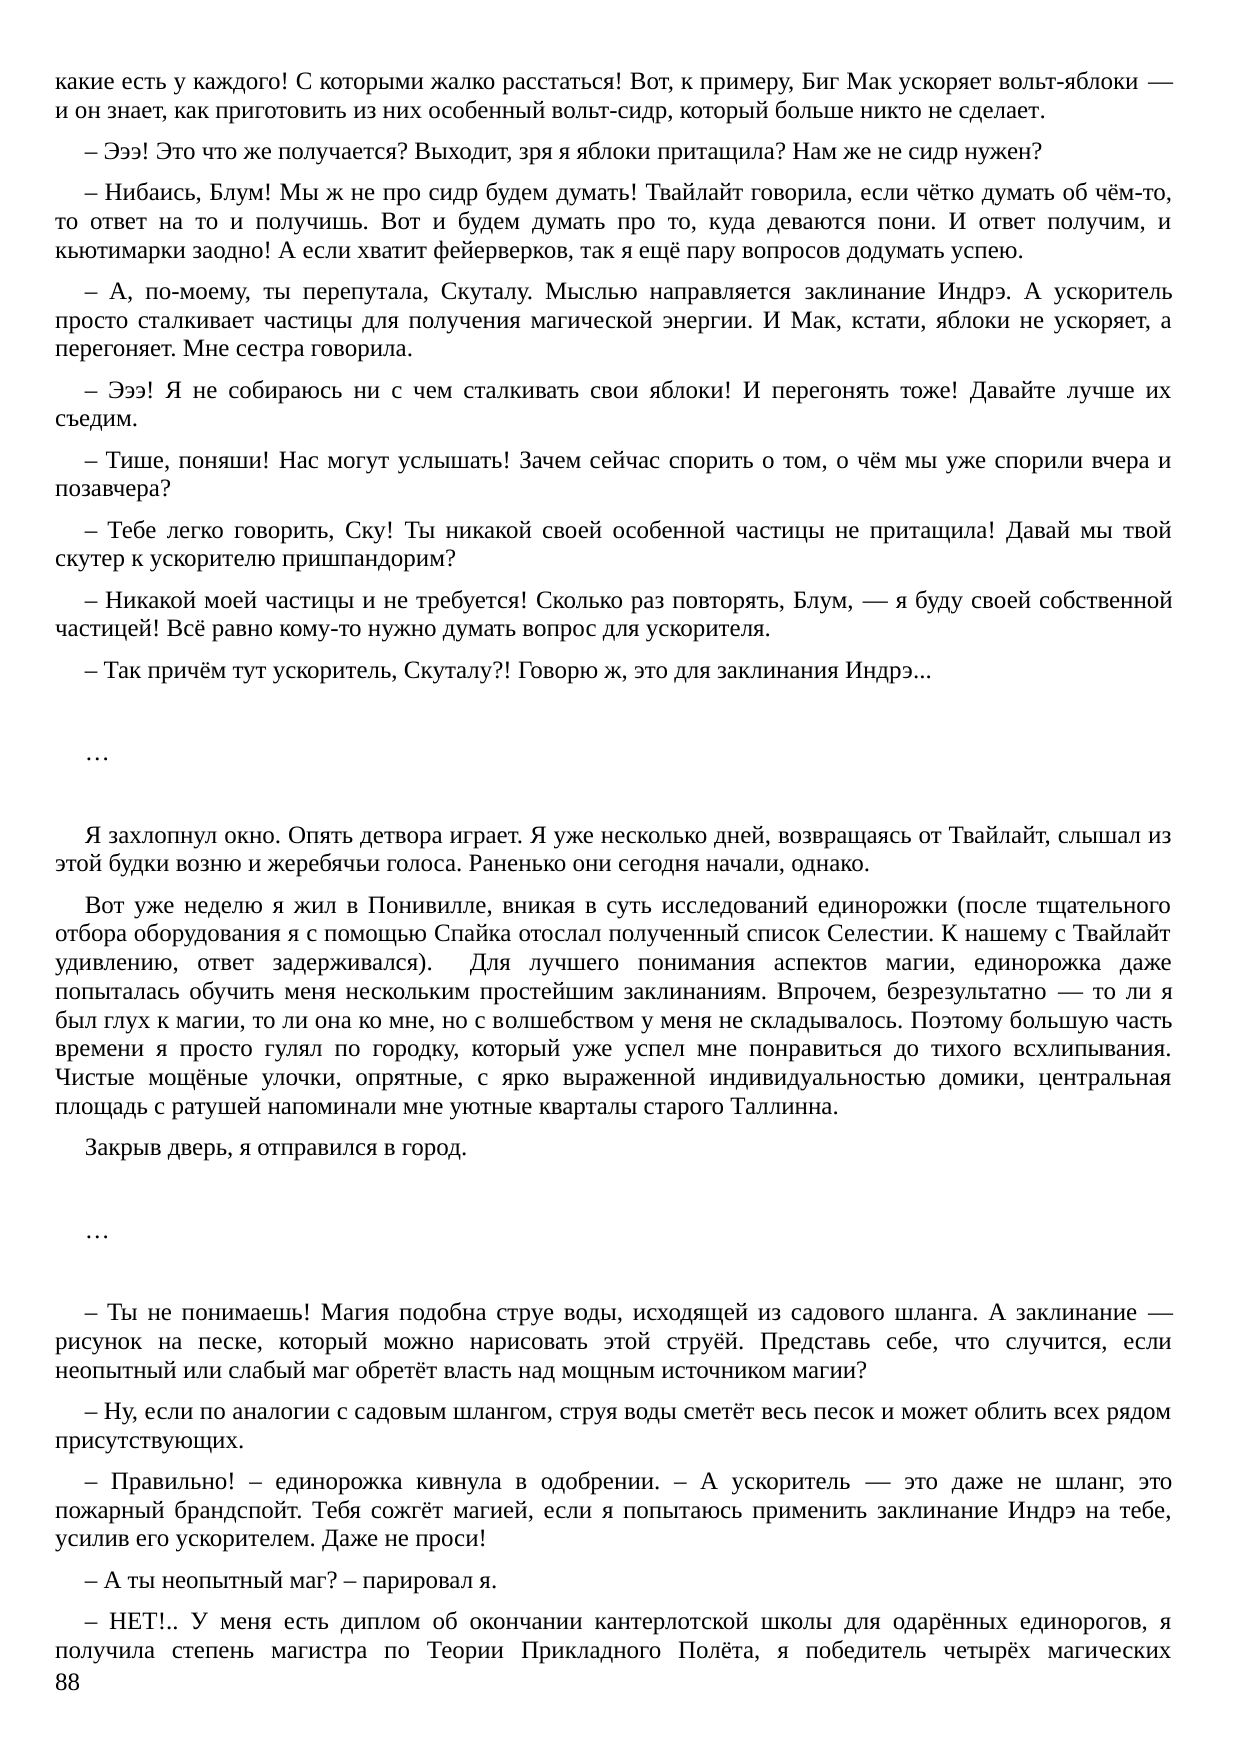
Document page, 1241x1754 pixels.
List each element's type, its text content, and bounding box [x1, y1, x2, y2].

text – Так причём тут ускоритель, Скуталу?! Говорю ж, это для заклинания Индрэ... [55, 655, 1173, 683]
text – Ты не понимаешь! Магия подобна струе воды, исходящей из садового шланга. А заклинание — рисунок на песке, который можно нарисовать этой струёй. Представь себе, что случится, если неопытный или слабый маг обретёт власть над мощным источником магии? [55, 1297, 1173, 1383]
text – А, по-моему, ты перепутала, Скуталу. Мыслью направляется заклинание Индрэ. А ускоритель просто сталкивает частицы для получения магической энергии. И Мак, кстати, яблоки не ускоряет, а перегоняет. Мне сестра говорила. [55, 276, 1173, 362]
text какие есть у каждого! С которыми жалко расстаться! Вот, к примеру, Биг Мак ускоряет вольт-яблоки — и он знает, как приготовить из них особенный вольт-сидр, который больше никто не сделает. [55, 66, 1173, 123]
text – Тише, поняши! Нас могут услышать! Зачем сейчас спорить о том, о чём мы уже спорили вчера и позавчера? [55, 445, 1173, 502]
text Вот уже неделю я жил в Понивилле, вникая в суть исследований единорожки (после тщательного отбора оборудования я с помощью Спайка отослал полученный список Селестии. К нашему с Твайлайт удивлению, ответ задерживался). Для лучшего понимания аспектов магии, единорожка даже попыталась обучить меня нескольким простейшим заклинаниям. Впрочем, безрезультатно — то ли я был глух к магии, то ли она ко мне, но с волшебством у меня не складывалось. Поэтому большую часть времени я просто гулял по городку, который уже успел мне понравиться до тихого всхлипывания. Чистые мощёные улочки, опрятные, с ярко выраженной индивидуальностью домики, центральная площадь с ратушей напоминали мне уютные кварталы старого Таллинна. [55, 890, 1173, 1120]
text – Тебе легко говорить, Ску! Ты никакой своей особенной частицы не притащила! Давай мы твой скутер к ускорителю пришпандорим? [55, 515, 1173, 572]
text – А ты неопытный маг? – парировал я. [55, 1565, 1173, 1593]
text – Ну, если по аналогии с садовым шлангом, струя воды сметёт весь песок и может облить всех рядом присутствующих. [55, 1396, 1173, 1453]
text Закрыв дверь, я отправился в город. [55, 1132, 1173, 1161]
text – Нибаись, Блум! Мы ж не про сидр будем думать! Твайлайт говорила, если чётко думать об чём-то, то ответ на то и получишь. Вот и будем думать про то, куда деваются пони. И ответ получим, и кьютимарки заодно! А если хватит фейерверков, так я ещё пару вопросов додумать успею. [55, 177, 1173, 263]
text … [55, 1215, 1173, 1243]
text – Эээ! Я не собираюсь ни с чем сталкивать свои яблоки! И перегонять тоже! Давайте лучше их съедим. [55, 375, 1173, 432]
text – НЕТ!.. У меня есть диплом об окончании кантерлотской школы для одарённых единорогов, я получила степень магистра по Теории Прикладного Полёта, я победитель четырёх магических [55, 1606, 1173, 1663]
text – Эээ! Это что же получается? Выходит, зря я яблоки притащила? Нам же не сидр нужен? [55, 136, 1173, 165]
text Я захлопнул окно. Опять детвора играет. Я уже несколько дней, возвращаясь от Твайлайт, слышал из этой будки возню и жеребячьи голоса. Раненько они сегодня начали, однако. [55, 820, 1173, 877]
text – Правильно! – единорожка кивнула в одобрении. – А ускоритель — это даже не шланг, это пожарный брандспойт. Тебя сожгёт магией, если я попытаюсь применить заклинание Индрэ на тебе, усилив его ускорителем. Даже не проси! [55, 1466, 1173, 1552]
text … [55, 737, 1173, 766]
text – Никакой моей частицы и не требуется! Сколько раз повторять, Блум, — я буду своей собственной частицей! Всё равно кому-то нужно думать вопрос для ускорителя. [55, 585, 1173, 642]
